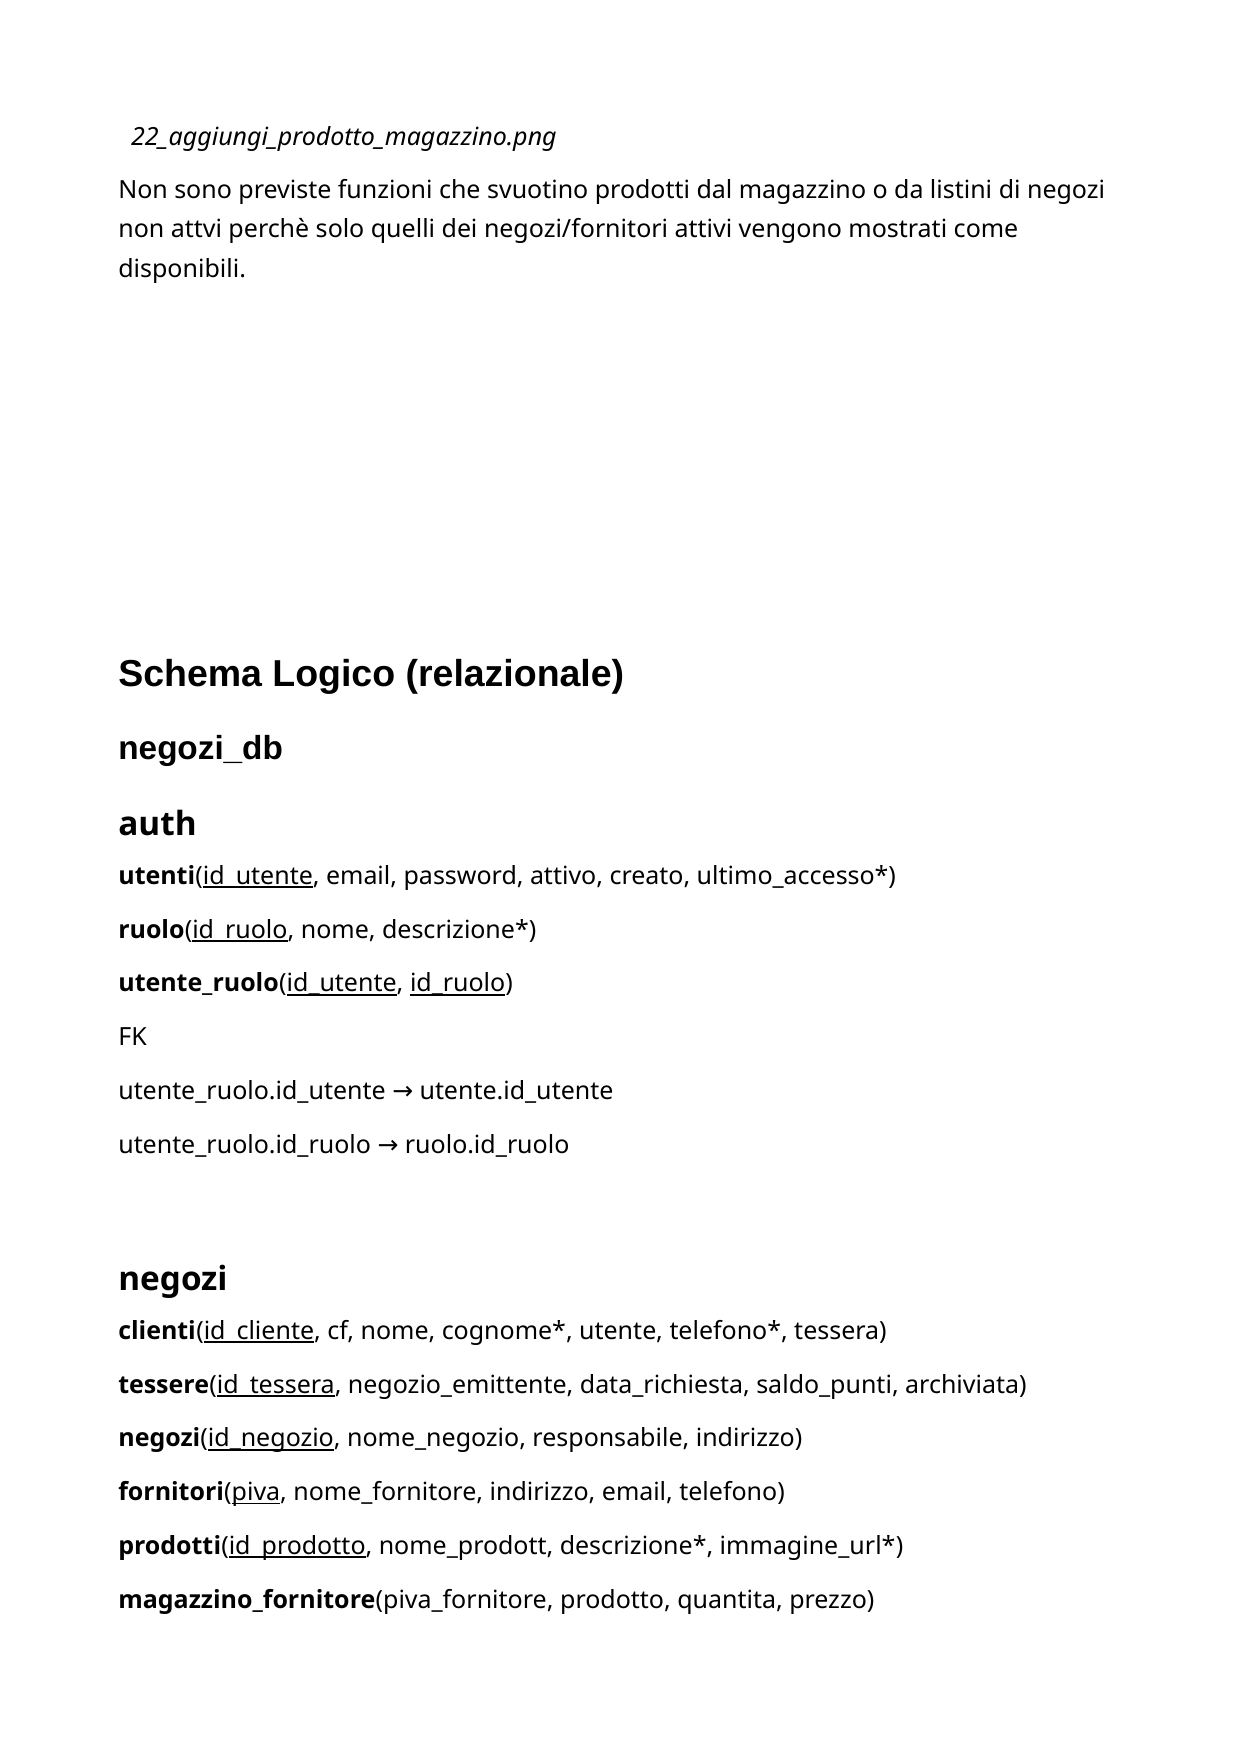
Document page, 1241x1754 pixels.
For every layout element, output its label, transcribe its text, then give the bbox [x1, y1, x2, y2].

subtitle negozi_db [118, 728, 1122, 766]
text magazzino_fornitore(piva_fornitore, prodotto, quantita, prezzo) [118, 1581, 1122, 1615]
subtitle Schema Logico (relazionale) [118, 651, 1122, 694]
subtitle auth [118, 800, 1122, 845]
text utenti(id_utente, email, password, attivo, creato, ultimo_accesso*) [118, 858, 1122, 892]
text utente_ruolo.id_ruolo → ruolo.id_ruolo [118, 1126, 1122, 1160]
text ruolo(id_ruolo, nome, descrizione*) [118, 911, 1122, 945]
text Non sono previste funzioni che svuotino prodotti dal magazzino o da listini di negozi non attvi perchè solo quelli dei negozi/fornitori attivi vengono mostrati come disponibili. [118, 172, 1122, 284]
text 22_aggiungi_prodotto_magazzino.png [118, 118, 1122, 152]
text negozi(id_negozio, nome_negozio, responsabile, indirizzo) [118, 1420, 1122, 1454]
text clienti(id_cliente, cf, nome, cognome*, utente, telefono*, tessera) [118, 1313, 1122, 1347]
text fornitori(piva, nome_fornitore, indirizzo, email, telefono) [118, 1474, 1122, 1508]
subtitle negozi [118, 1255, 1122, 1300]
text FK [118, 1019, 1122, 1053]
text utente_ruolo(id_utente, id_ruolo) [118, 965, 1122, 999]
text tessere(id_tessera, negozio_emittente, data_richiesta, saldo_punti, archiviata) [118, 1366, 1122, 1400]
text prodotti(id_prodotto, nome_prodott, descrizione*, immagine_url*) [118, 1528, 1122, 1562]
text utente_ruolo.id_utente → utente.id_utente [118, 1073, 1122, 1107]
